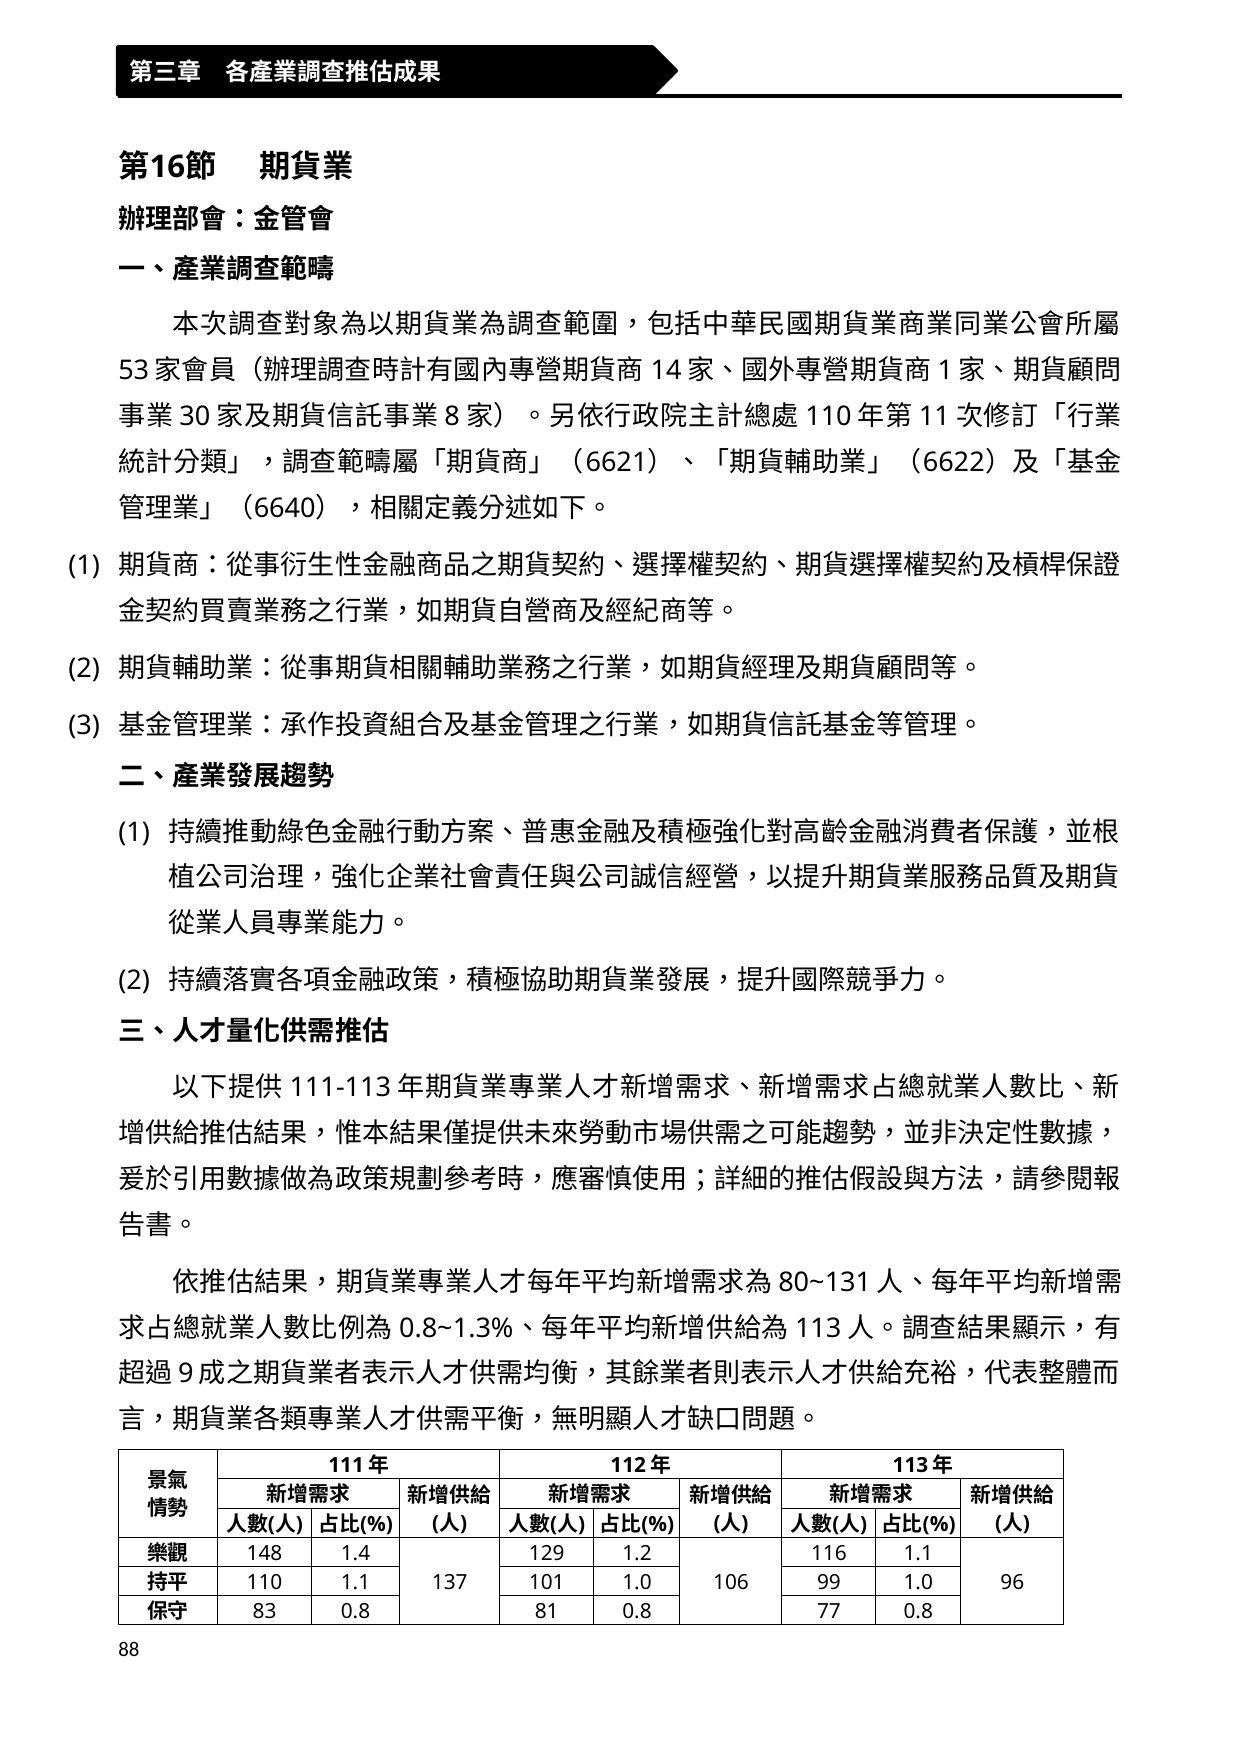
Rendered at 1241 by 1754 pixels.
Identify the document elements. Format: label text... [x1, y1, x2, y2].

table_cell 1.1 [312, 1567, 399, 1595]
table_cell 0.8 [312, 1596, 399, 1624]
table_cell 96 [961, 1538, 1063, 1624]
table_header 景氣 情勢 [119, 1450, 217, 1537]
table_cell 1.2 [594, 1538, 679, 1566]
list 持續推動綠色金融行動方案、普惠金融及積極強化對高齡金融消費者保護，並根植公司治理，強化企業社會責任與公司誠信經營，以提升期貨業服務品質及期貨從業人員專業能力。 [118, 804, 1122, 942]
table_cell 0.8 [594, 1596, 679, 1624]
list 持續落實各項金融政策，積極協助期貨業發展，提升國際競爭力。 [118, 953, 1122, 999]
table_header 113年 [782, 1450, 1063, 1478]
text 三、人才量化供需推估 [118, 1009, 1122, 1049]
table_cell 110 [218, 1567, 311, 1595]
table_cell 99 [782, 1567, 875, 1595]
table_cell 1.1 [876, 1538, 960, 1566]
text 依推估結果，期貨業專業人才每年平均新增需求為80~131人、每年平均新增需求占總就業人數比例為0.8~1.3%、每年平均新增供給為113人。調查結果顯示，有超過9成之期貨業者表示人才供需均衡，其餘業者則表示人才供給充裕，代表整體而言，期貨業各類專業人才供需平衡，無明顯人才缺口問題。 [118, 1254, 1122, 1438]
table_header 111年 [218, 1450, 499, 1478]
text 辦理部會：金管會 [118, 197, 1122, 236]
text 一、產業調查範疇 [118, 247, 1122, 286]
text 本次調查對象為以期貨業為調查範圍，包括中華民國期貨業商業同業公會所屬53家會員（辦理調查時計有國內專營期貨商14家、國外專營期貨商1家、期貨顧問事業30家及期貨信託事業8家）。另依行政院主計總處110年第11次修訂「行業統計分類」，調查範疇屬「期貨商」（6621）、「期貨輔助業」（6622）及「基金管理業」（6640），相關定義分述如下。 [118, 297, 1122, 526]
table_cell 持平 [119, 1567, 217, 1595]
table_cell 1.0 [876, 1567, 960, 1595]
table_cell 新增需求 [782, 1479, 960, 1507]
table_cell 新增供給(人) [680, 1479, 781, 1537]
table_cell 占比(%) [312, 1509, 399, 1537]
table_cell 占比(%) [876, 1509, 960, 1537]
list 期貨輔助業：從事期貨相關輔助業務之行業，如期貨經理及期貨顧問等。 [68, 641, 1122, 686]
table_cell 1.0 [594, 1567, 679, 1595]
table_cell 保守 [119, 1596, 217, 1624]
table_cell 1.4 [312, 1538, 399, 1566]
table_header 112年 [500, 1450, 781, 1478]
table_cell 116 [782, 1538, 875, 1566]
table_cell 新增需求 [218, 1479, 399, 1507]
table_cell 77 [782, 1596, 875, 1624]
table_cell 新增供給(人) [400, 1479, 499, 1537]
table_cell 137 [400, 1538, 499, 1624]
text 以下提供111-113年期貨業專業人才新增需求、新增需求占總就業人數比、新增供給推估結果，惟本結果僅提供未來勞動市場供需之可能趨勢，並非決定性數據，爰於引用數據做為政策規劃參考時，應審慎使用；詳細的推估假設與方法，請參閱報告書。 [118, 1060, 1122, 1243]
table_cell 81 [500, 1596, 593, 1624]
table_cell 新增需求 [500, 1479, 679, 1507]
table_cell 148 [218, 1538, 311, 1566]
table_cell 樂觀 [119, 1538, 217, 1566]
table_cell 83 [218, 1596, 311, 1624]
table_cell 129 [500, 1538, 593, 1566]
table_cell 人數(人) [500, 1509, 593, 1537]
subtitle 期貨業 [118, 141, 1122, 187]
list 期貨商：從事衍生性金融商品之期貨契約、選擇權契約、期貨選擇權契約及槓桿保證金契約買賣業務之行業，如期貨自營商及經紀商等。 [68, 538, 1122, 629]
table_cell 人數(人) [218, 1509, 311, 1537]
table_cell 0.8 [876, 1596, 960, 1624]
table_cell 101 [500, 1567, 593, 1595]
table_cell 106 [680, 1538, 781, 1624]
table_cell 人數(人) [782, 1509, 875, 1537]
table_cell 新增供給(人) [961, 1479, 1063, 1537]
text 二、產業發展趨勢 [118, 754, 1122, 793]
list 基金管理業：承作投資組合及基金管理之行業，如期貨信託基金等管理。 [68, 698, 1122, 743]
table_cell 占比(%) [594, 1509, 679, 1537]
